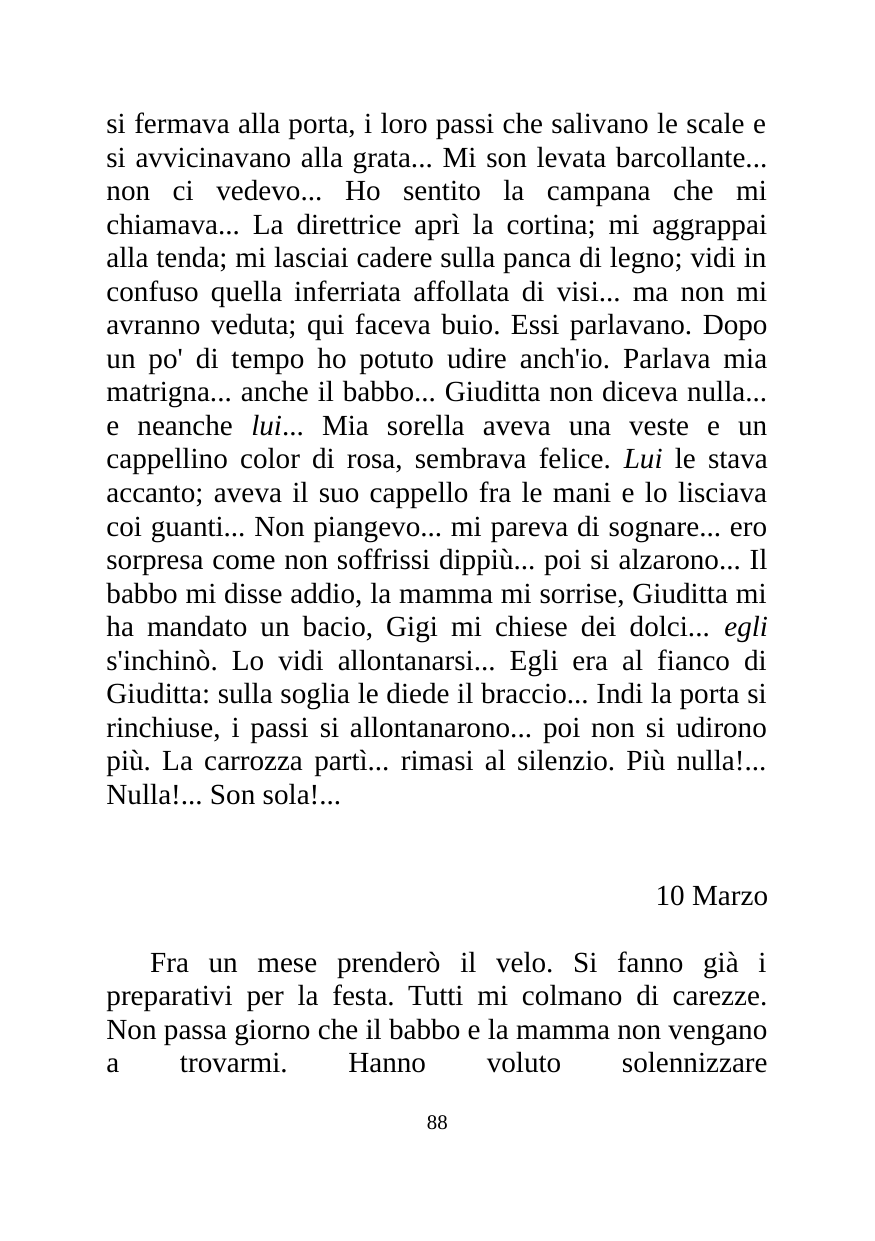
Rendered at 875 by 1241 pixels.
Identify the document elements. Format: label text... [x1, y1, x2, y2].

text Fra un mese prenderò il velo. Si fanno già i preparativi per la festa. Tutti mi colmano di carezze. Non passa giorno che il babbo e la mamma non vengano a trovarmi. Hanno voluto solennizzare [106, 945, 768, 1079]
text 10 Marzo [106, 878, 768, 911]
text si fermava alla porta, i loro passi che salivano le scale e si avvicinavano alla grata... Mi son levata barcollante... non ci vedevo... Ho sentito la campana che mi chiamava... La direttrice aprì la cortina; mi aggrappai alla tenda; mi lasciai cadere sulla panca di legno; vidi in confuso quella inferriata affollata di visi... ma non mi avranno veduta; qui faceva buio. Essi parlavano. Dopo un po' di tempo ho potuto udire anch'io. Parlava mia matrigna... anche il babbo... Giuditta non diceva nulla... e neanche lui... Mia sorella aveva una veste e un cappellino color di rosa, sembrava felice. Lui le stava accanto; aveva il suo cappello fra le mani e lo lisciava coi guanti... Non piangevo... mi pareva di sognare... ero sorpresa come non soffrissi dippiù... poi si alzarono... Il babbo mi disse addio, la mamma mi sorrise, Giuditta mi ha mandato un bacio, Gigi mi chiese dei dolci... egli s'inchinò. Lo vidi allontanarsi... Egli era al fianco di Giuditta: sulla soglia le diede il braccio... Indi la porta si rinchiuse, i passi si allontanarono... poi non si udirono più. La carrozza partì... rimasi al silenzio. Più nulla!... Nulla!... Son sola!... [106, 106, 768, 811]
